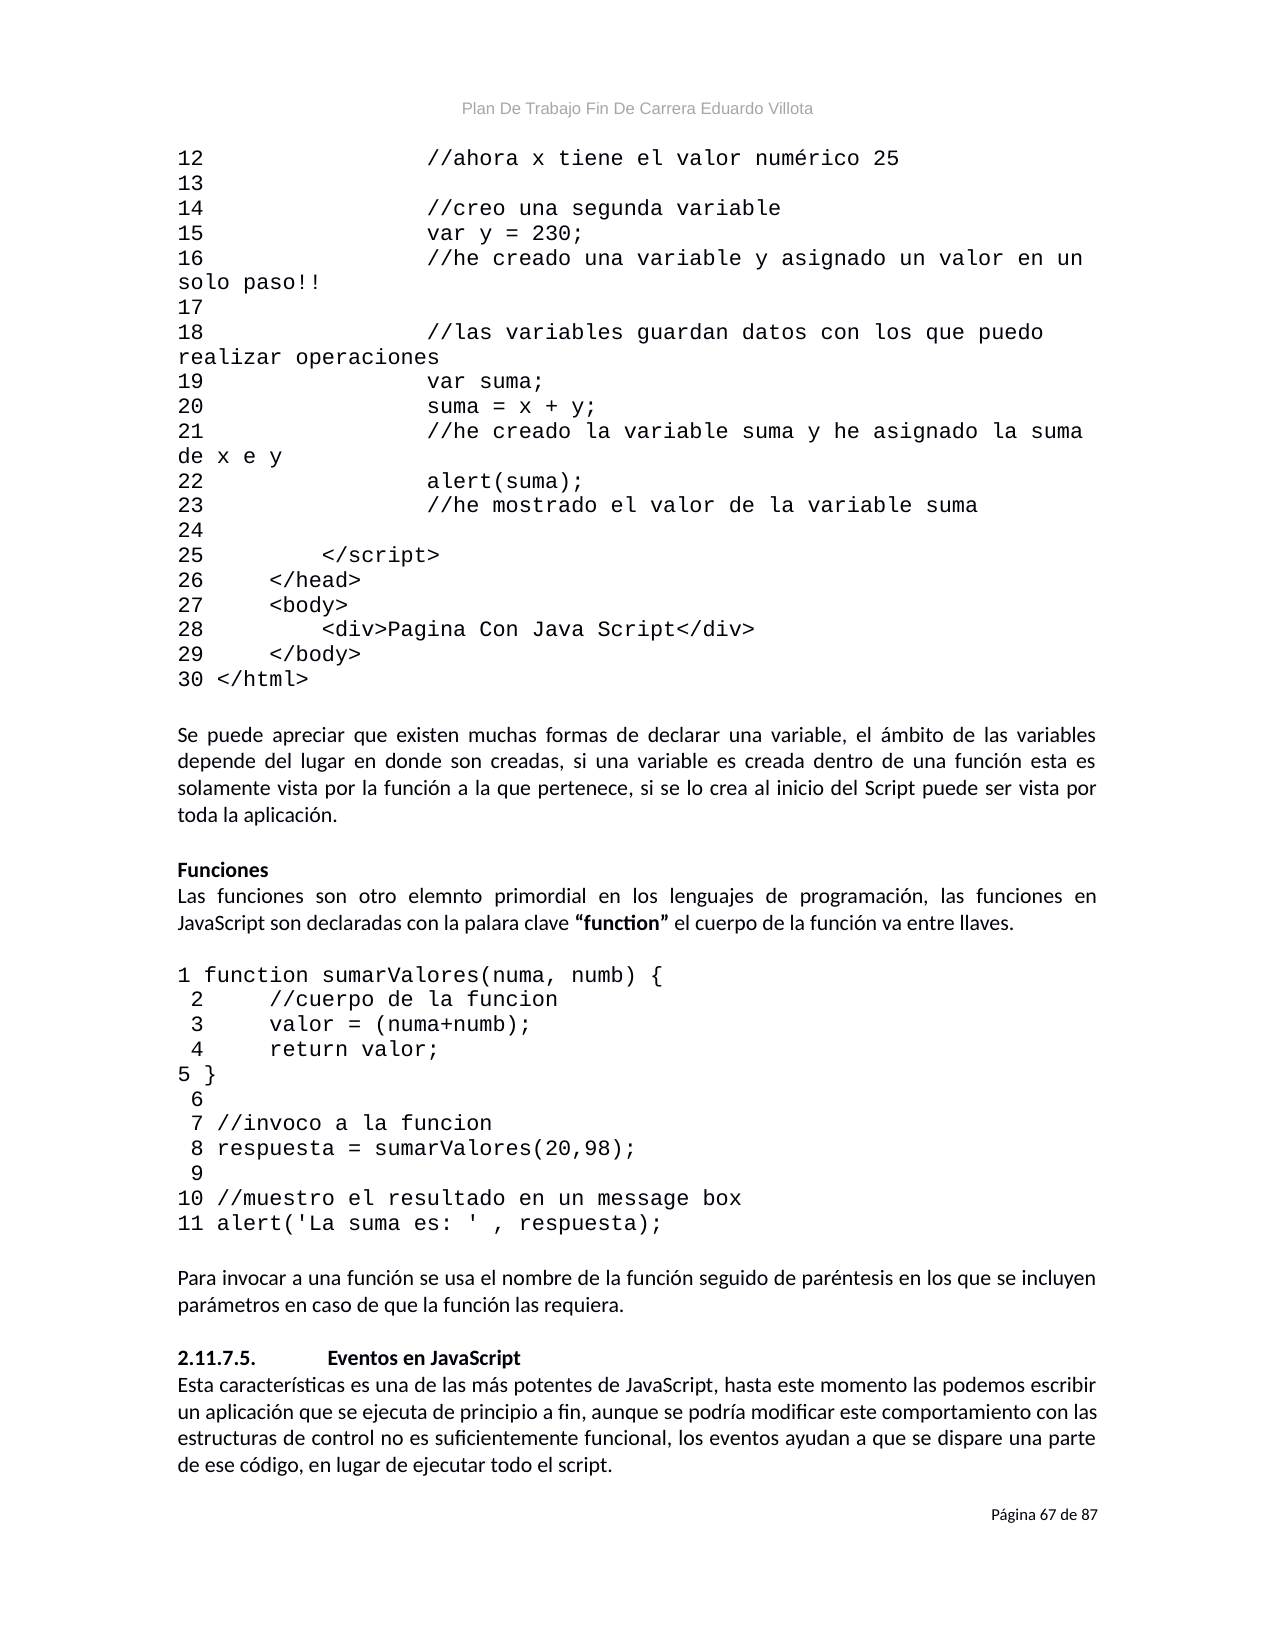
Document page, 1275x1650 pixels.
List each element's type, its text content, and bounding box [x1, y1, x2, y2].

text 21 //he creado la variable suma y he asignado la suma de x e y [177, 420, 1098, 470]
text 30 </html> [177, 668, 1098, 693]
text 10 //muestro el resultado en un message box [177, 1187, 1098, 1212]
text 13 [177, 172, 1098, 197]
text 17 [177, 296, 1098, 321]
text 26 </head> [177, 569, 1098, 594]
text 16 //he creado una variable y asignado un valor en un solo paso!! [177, 247, 1098, 296]
text 4 return valor; [177, 1038, 1098, 1063]
text 24 [177, 519, 1098, 544]
text 2 //cuerpo de la funcion [177, 988, 1098, 1013]
text Para invocar a una función se usa el nombre de la función seguido de paréntesis en los que se incluyen parámetros en caso de que la función las requiera. [177, 1264, 1098, 1318]
text 6 [177, 1088, 1098, 1112]
text 27 <body> [177, 594, 1098, 619]
text 20 suma = x + y; [177, 396, 1098, 420]
text Las funciones son otro elemnto primordial en los lenguajes de programación, las funciones en JavaScript son declaradas con la palara clave “function” el cuerpo de la función va entre llaves. [177, 882, 1098, 936]
text Funciones [177, 856, 1098, 882]
text 15 var y = 230; [177, 222, 1098, 247]
text 3 valor = (numa+numb); [177, 1013, 1098, 1038]
text 9 [177, 1162, 1098, 1187]
text 25 </script> [177, 544, 1098, 569]
text 28 <div>Pagina Con Java Script</div> [177, 619, 1098, 643]
text 2.11.7.5. Eventos en JavaScript [177, 1344, 1098, 1371]
text 11 alert('La suma es: ' , respuesta); [177, 1212, 1098, 1236]
text 5 } [177, 1063, 1098, 1088]
text Esta características es una de las más potentes de JavaScript, hasta este momento las podemos escribir un aplicación que se ejecuta de principio a fin, aunque se podría modificar este comportamiento con las estructuras de control no es suficientemente funcional, los eventos ayudan a que se dispare una parte de ese código, en lugar de ejecutar todo el script. [177, 1371, 1098, 1478]
text 22 alert(suma); [177, 470, 1098, 495]
text 29 </body> [177, 643, 1098, 668]
text 1 function sumarValores(numa, numb) { [177, 964, 1098, 988]
text 14 //creo una segunda variable [177, 197, 1098, 222]
text 12 //ahora x tiene el valor numérico 25 [177, 148, 1098, 172]
text 18 //las variables guardan datos con los que puedo realizar operaciones [177, 321, 1098, 371]
text 7 //invoco a la funcion [177, 1112, 1098, 1137]
text Se puede apreciar que existen muchas formas de declarar una variable, el ámbito de las variables depende del lugar en donde son creadas, si una variable es creada dentro de una función esta es solamente vista por la función a la que pertenece, si se lo crea al inicio del Script puede ser vista por toda la aplicación. [177, 721, 1098, 828]
text 23 //he mostrado el valor de la variable suma [177, 495, 1098, 519]
text 19 var suma; [177, 371, 1098, 396]
text 8 respuesta = sumarValores(20,98); [177, 1137, 1098, 1162]
